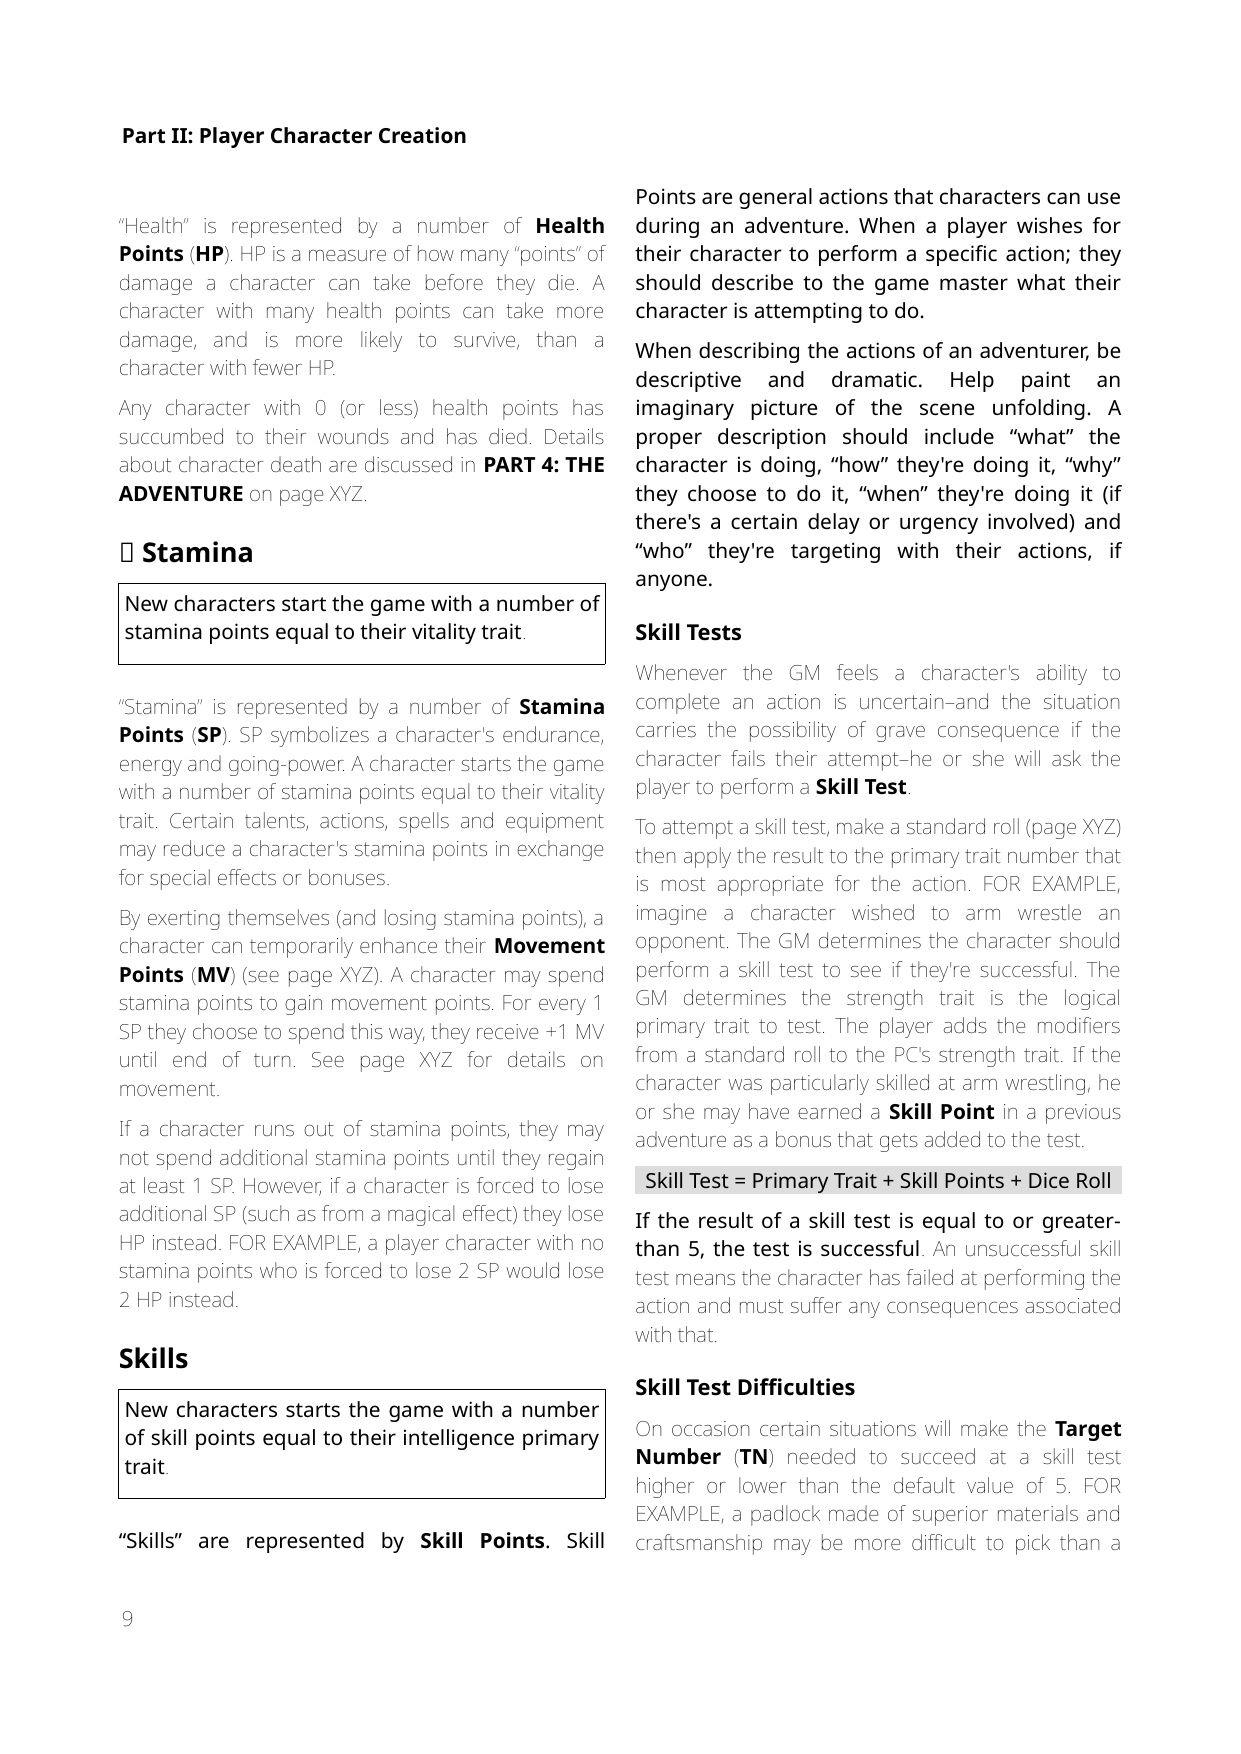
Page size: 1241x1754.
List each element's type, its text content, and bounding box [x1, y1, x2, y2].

subtitle Skills [118, 1340, 605, 1377]
text When describing the actions of an adventurer, be descriptive and dramatic. Help paint an imaginary picture of the scene unfolding. A proper description should include “what” the character is doing, “how” they're doing it, “why” they choose to do it, “when” they're doing it (if there's a certain delay or urgency involved) and “who” they're targeting with their actions, if anyone. [635, 337, 1122, 593]
text On occasion certain situations will make the Target Number (TN) needed to succeed at a skill test higher or lower than the default value of 5. FOR EXAMPLE, a padlock made of superior materials and craftsmanship may be more difficult to pick than a [635, 1414, 1122, 1556]
text Skill Test Difficulties [635, 1372, 1122, 1402]
text If the result of a skill test is equal to or greater-than 5, the test is successful. An unsuccessful skill test means the character has failed at performing the action and must suffer any consequences associated with that. [635, 1206, 1122, 1348]
text Skill Test = Primary Trait + Skill Points + Dice Roll [635, 1166, 1122, 1194]
text Points are general actions that characters can use during an adventure. When a player wishes for their character to perform a specific action; they should describe to the game master what their character is attempting to do. [635, 182, 1122, 325]
text “Health” is represented by a number of Health Points (HP). HP is a measure of how many “points” of damage a character can take before they die. A character with many health points can take more damage, and is more likely to survive, than a character with fewer HP. [118, 182, 605, 382]
text “Skills” are represented by Skill Points. Skill [118, 1499, 605, 1555]
table_header New characters start the game with a number of stamina points equal to their vitality trait. [119, 584, 605, 664]
text Skill Tests [635, 617, 1122, 646]
table_header New characters starts the game with a number of skill points equal to their intelligence primary trait. [119, 1390, 605, 1498]
text “Stamina” is represented by a number of Stamina Points (SP). SP symbolizes a character's endurance, energy and going-power. A character starts the game with a number of stamina points equal to their vitality trait. Certain talents, actions, spells and equipment may reduce a character's stamina points in exchange for special effects or bonuses. [118, 665, 605, 891]
text Any character with 0 (or less) health points has succumbed to their wounds and has died. Details about character death are discussed in PART 4: THE ADVENTURE on page XYZ. [118, 393, 605, 507]
text Whenever the GM feels a character's ability to complete an action is uncertain–and the situation carries the possibility of grave consequence if the character fails their attempt–he or she will ask the player to perform a Skill Test. [635, 658, 1122, 801]
subtitle  Stamina [118, 534, 605, 571]
text By exerting themselves (and losing stamina points), a character can temporarily enhance their Movement Points (MV) (see page XYZ). A character may spend stamina points to gain movement points. For every 1 SP they choose to spend this way, they receive +1 MV until end of turn. See page XYZ for details on movement. [118, 903, 605, 1102]
text To attempt a skill test, make a standard roll (page XYZ) then apply the result to the primary trait number that is most appropriate for the action. FOR EXAMPLE, imagine a character wished to arm wrestle an opponent. The GM determines the character should perform a skill test to see if they're successful. The GM determines the strength trait is the logical primary trait to test. The player adds the modifiers from a standard roll to the PC's strength trait. If the character was particularly skilled at arm wrestling, he or she may have earned a Skill Point in a previous adventure as a bonus that gets added to the test. [635, 812, 1122, 1154]
text If a character runs out of stamina points, they may not spend additional stamina points until they regain at least 1 SP. However, if a character is forced to lose additional SP (such as from a magical effect) they lose HP instead. FOR EXAMPLE, a player character with no stamina points who is forced to lose 2 SP would lose 2 HP instead. [118, 1114, 605, 1313]
